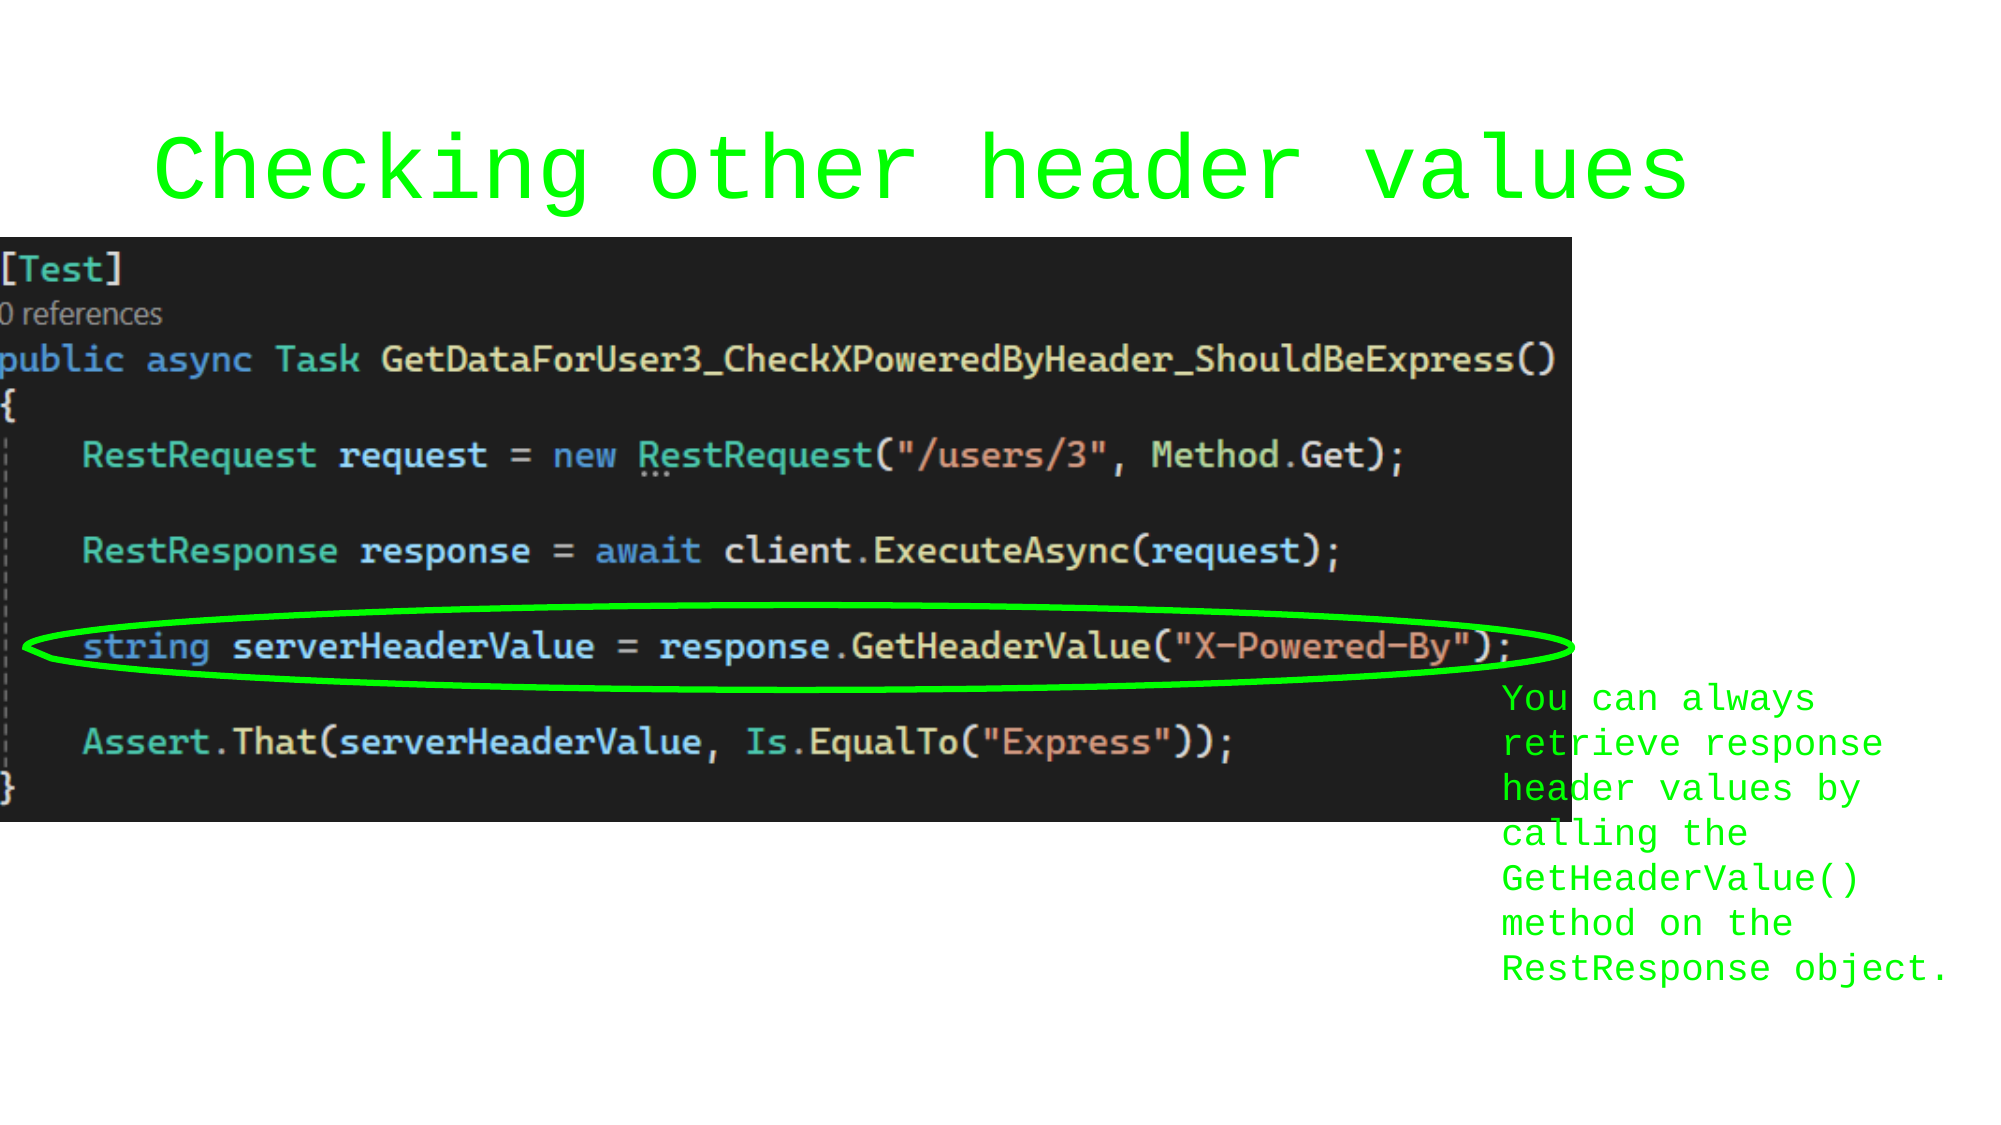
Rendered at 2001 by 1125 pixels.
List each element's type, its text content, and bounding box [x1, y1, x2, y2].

title Checking other header values [137, 59, 2000, 278]
picture [1533, 654, 1572, 665]
picture [0, 237, 1572, 822]
text_box You can always retrieve response header values by calling the GetHeaderValue() method on the RestResponse object. [1486, 665, 2000, 999]
picture [33, 609, 1568, 686]
